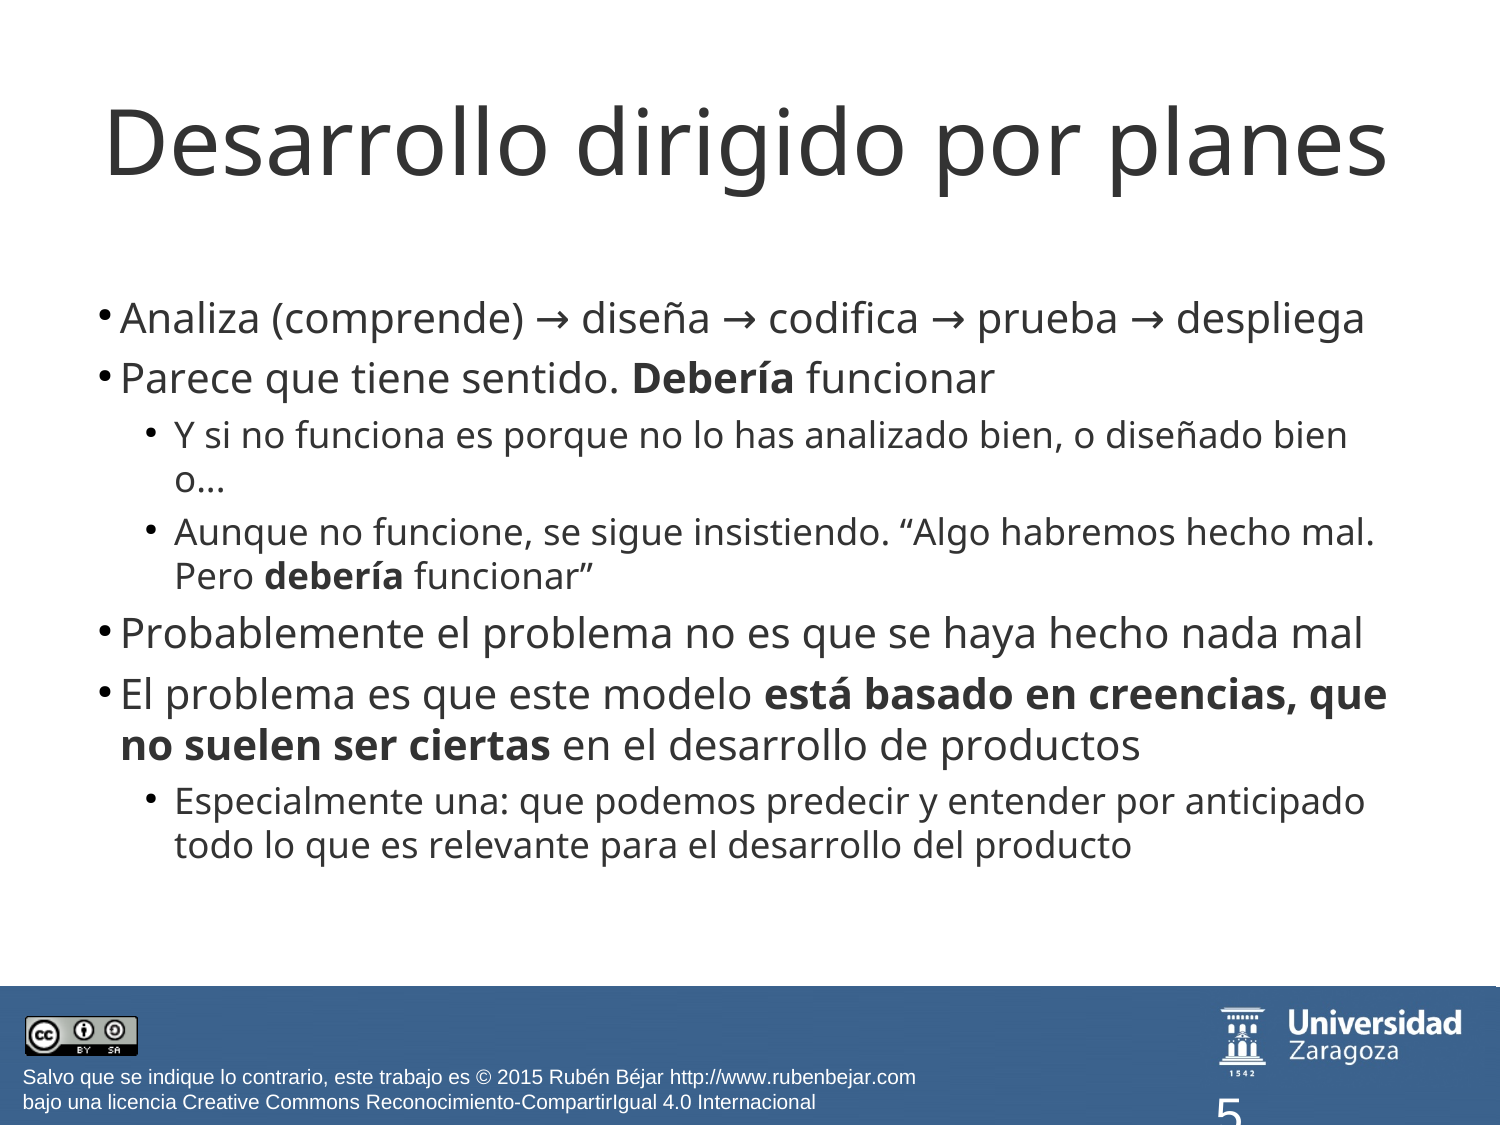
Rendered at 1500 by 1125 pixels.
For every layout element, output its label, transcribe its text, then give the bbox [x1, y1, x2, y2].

title Desarrollo dirigido por planes [74, 21, 1420, 257]
list Analiza (comprende) → diseña → codifica → prueba → despliega Parece que tiene sentido. Debería funcionar Y si no funciona es porque no lo has analizado bien, o diseñado bien o... Aunque no funcione, se sigue insistiendo. “Algo habremos hecho mal. Pero debería funcionar” Probablemente el problema no es que se haya hecho nada mal El problema es que este modelo está basado en creencias, que no suelen ser ciertas en el desarrollo de productos Especialmente una: que podemos predecir y entender por anticipado todo lo que es relevante para el desarrollo del producto [82, 283, 1418, 981]
picture [0, 986, 1500, 1125]
